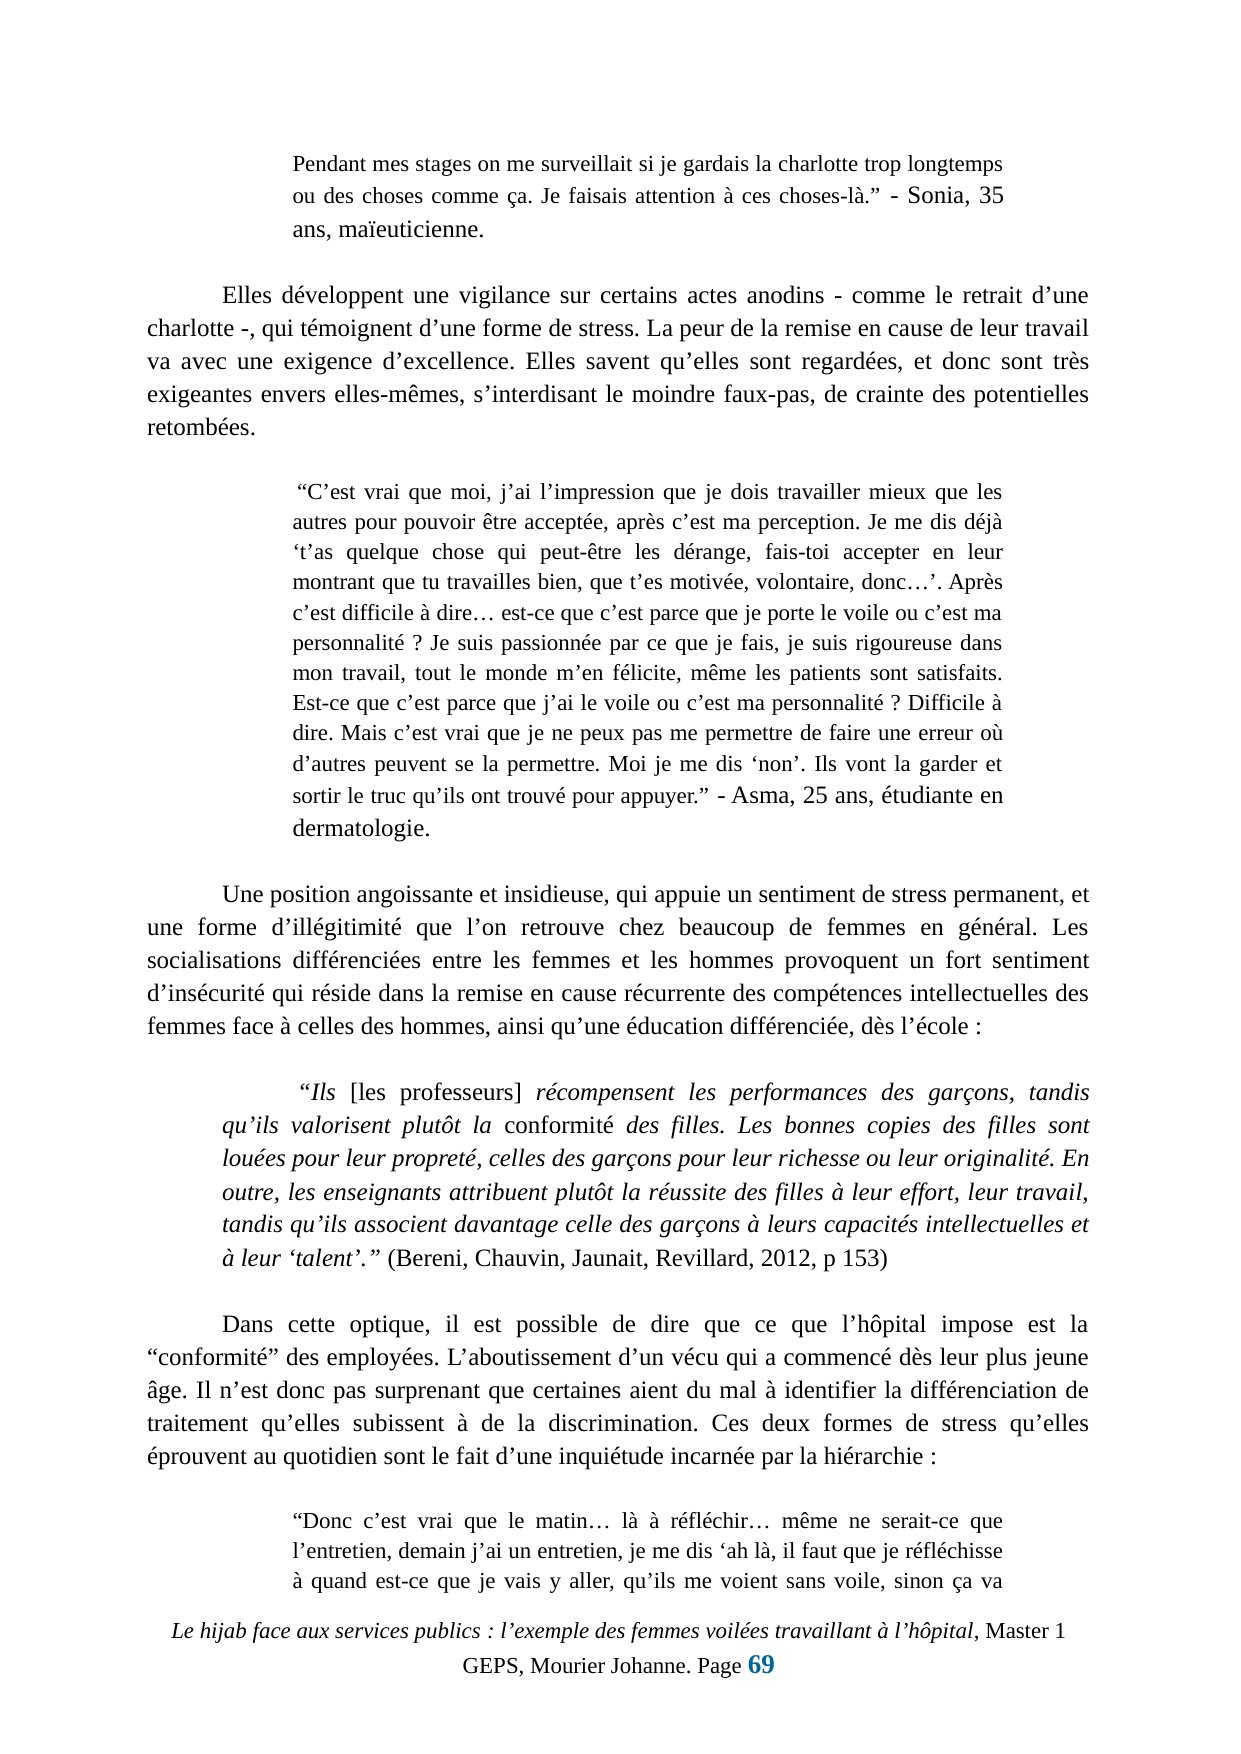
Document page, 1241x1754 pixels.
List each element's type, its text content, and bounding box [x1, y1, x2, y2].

text Elles développent une vigilance sur certains actes anodins - comme le retrait d’une charlotte -, qui témoignent d’une forme de stress. La peur de la remise en cause de leur travail va avec une exigence d’excellence. Elles savent qu’elles sont regardées, et donc sont très exigeantes envers elles-mêmes, s’interdisant le moindre faux-pas, de crainte des potentielles retombées. [147, 280, 1090, 441]
text “C’est vrai que moi, j’ai l’impression que je dois travailler mieux que les autres pour pouvoir être acceptée, après c’est ma perception. Je me dis déjà ‘t’as quelque chose qui peut-être les dérange, fais-toi accepter en leur montrant que tu travailles bien, que t’es motivée, volontaire, donc…’. Après c’est difficile à dire… est-ce que c’est parce que je porte le voile ou c’est ma personnalité ? Je suis passionnée par ce que je fais, je suis rigoureuse dans mon travail, tout le monde m’en félicite, même les patients sont satisfaits. Est-ce que c’est parce que j’ai le voile ou c’est ma personnalité ? Difficile à dire. Mais c’est vrai que je ne peux pas me permettre de faire une erreur où d’autres peuvent se la permettre. Moi je me dis ‘non’. Ils vont la garder et sortir le truc qu’ils ont trouvé pour appuyer.” - Asma, 25 ans, étudiante en dermatologie. [292, 478, 1004, 842]
text Dans cette optique, il est possible de dire que ce que l’hôpital impose est la “conformité” des employées. L’aboutissement d’un vécu qui a commencé dès leur plus jeune âge. Il n’est donc pas surprenant que certaines aient du mal à identifier la différenciation de traitement qu’elles subissent à de la discrimination. Ces deux formes de stress qu’elles éprouvent au quotidien sont le fait d’une inquiétude incarnée par la hiérarchie : [147, 1309, 1090, 1469]
text Pendant mes stages on me surveillait si je gardais la charlotte trop longtemps ou des choses comme ça. Je faisais attention à ces choses-là.” - Sonia, 35 ans, maïeuticienne. [292, 150, 1004, 242]
text Une position angoissante et insidieuse, qui appuie un sentiment de stress permanent, et une forme d’illégitimité que l’on retrouve chez beaucoup de femmes en général. Les socialisations différenciées entre les femmes et les hommes provoquent un fort sentiment d’insécurité qui réside dans la remise en cause récurrente des compétences intellectuelles des femmes face à celles des hommes, ainsi qu’une éducation différenciée, dès l’école : [147, 879, 1090, 1040]
text “Donc c’est vrai que le matin… là à réfléchir… même ne serait-ce que l’entretien, demain j’ai un entretien, je me dis ‘ah là, il faut que je réfléchisse à quand est-ce que je vais y aller, qu’ils me voient sans voile, sinon ça va [292, 1507, 1004, 1593]
text “Ils [les professeurs] récompensent les performances des garçons, tandis qu’ils valorisent plutôt la conformité des filles. Les bonnes copies des filles sont louées pour leur propreté, celles des garçons pour leur richesse ou leur originalité. En outre, les enseignants attribuent plutôt la réussite des filles à leur effort, leur travail, tandis qu’ils associent davantage celle des garçons à leurs capacités intellectuelles et à leur ‘talent’.” (Bereni, Chauvin, Jaunait, Revillard, 2012, p 153) [222, 1077, 1090, 1271]
